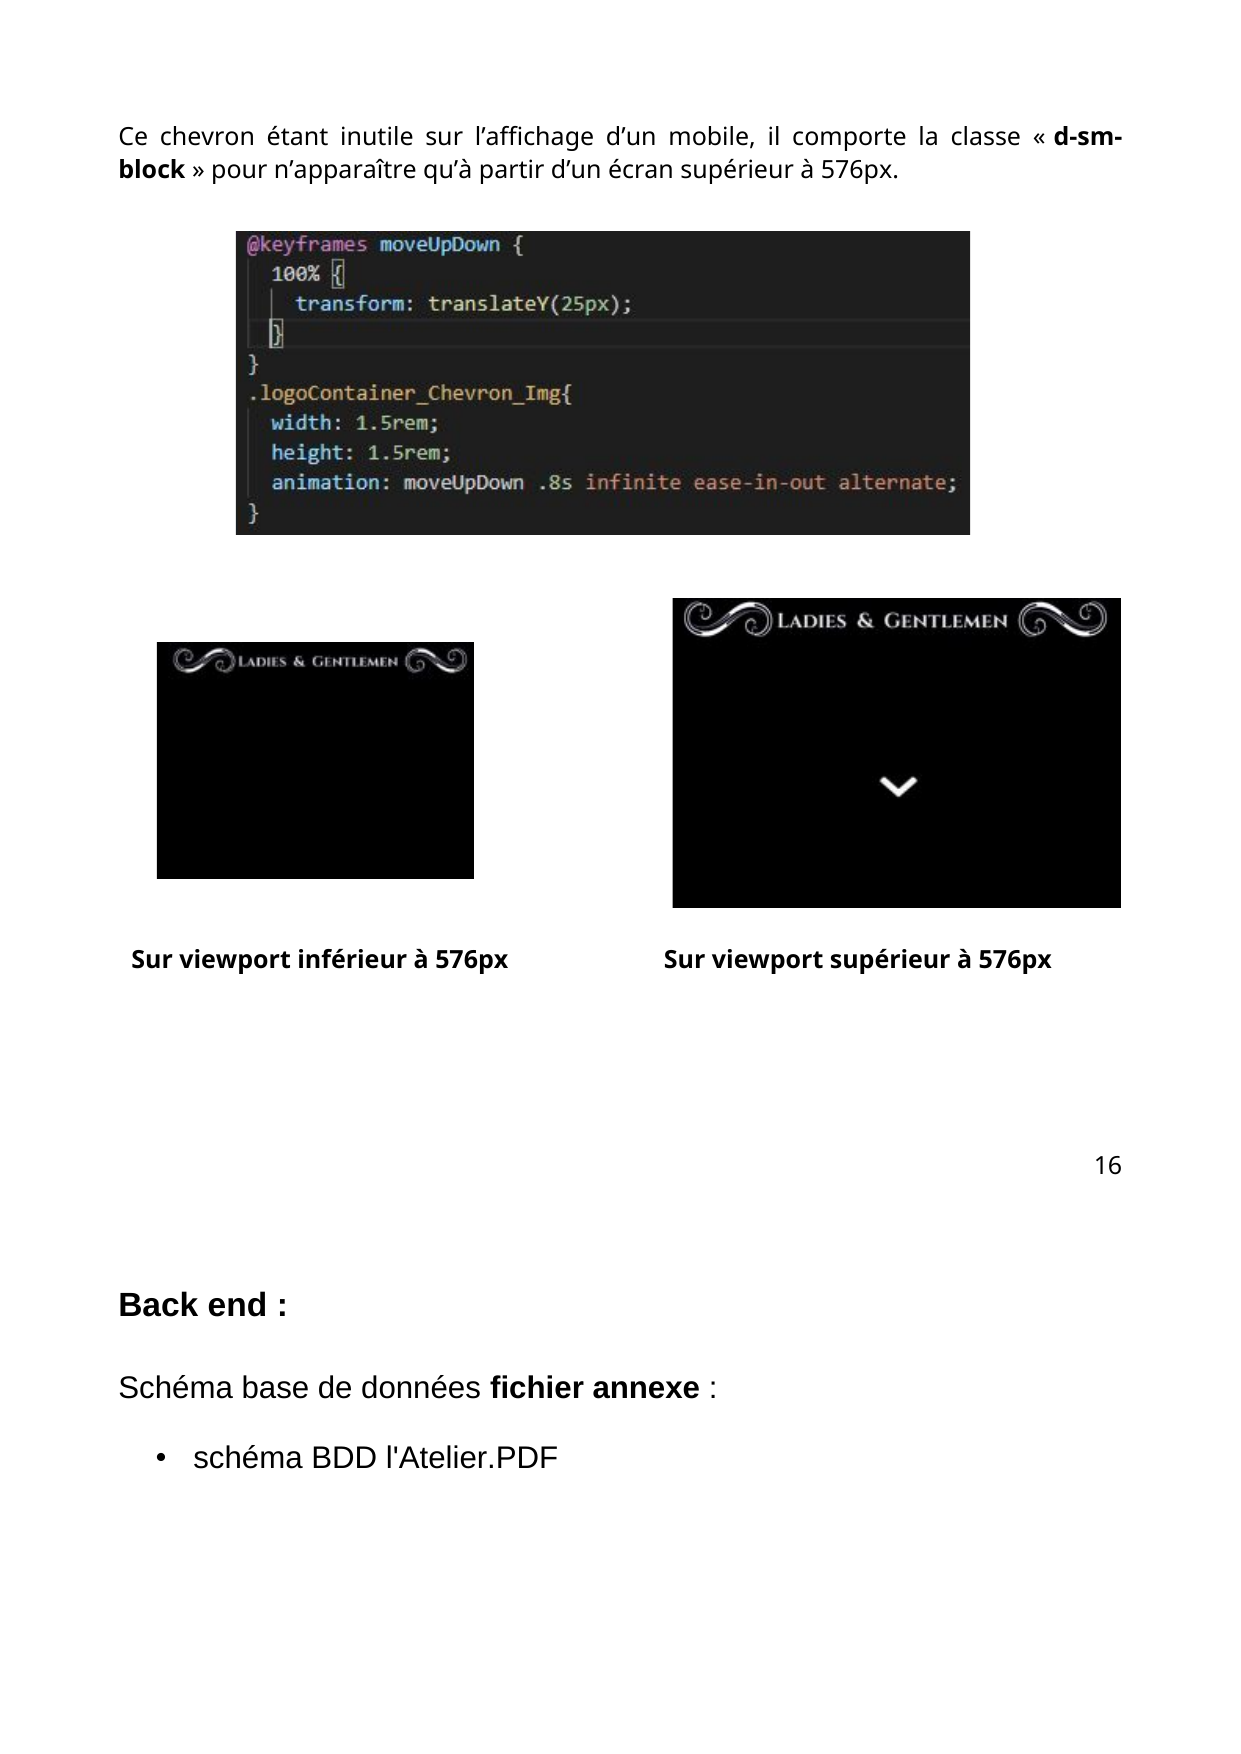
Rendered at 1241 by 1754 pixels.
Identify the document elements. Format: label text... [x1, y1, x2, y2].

picture [235, 231, 970, 535]
text Schéma base de données fichier annexe : [118, 1369, 1122, 1404]
picture [672, 598, 1121, 908]
list schéma BDD l'Atelier.PDF [156, 1439, 1122, 1476]
text Ce chevron étant inutile sur l’affichage d’un mobile, il comporte la classe « d-sm-block » pour n’apparaître qu’à partir d’un écran supérieur à 576px. [118, 118, 1122, 186]
text Sur viewport inférieur à 576px Sur viewport supérieur à 576px [118, 941, 1122, 975]
picture [156, 642, 474, 879]
text 15 [118, 1147, 1122, 1181]
text Back end : [118, 1284, 1122, 1323]
